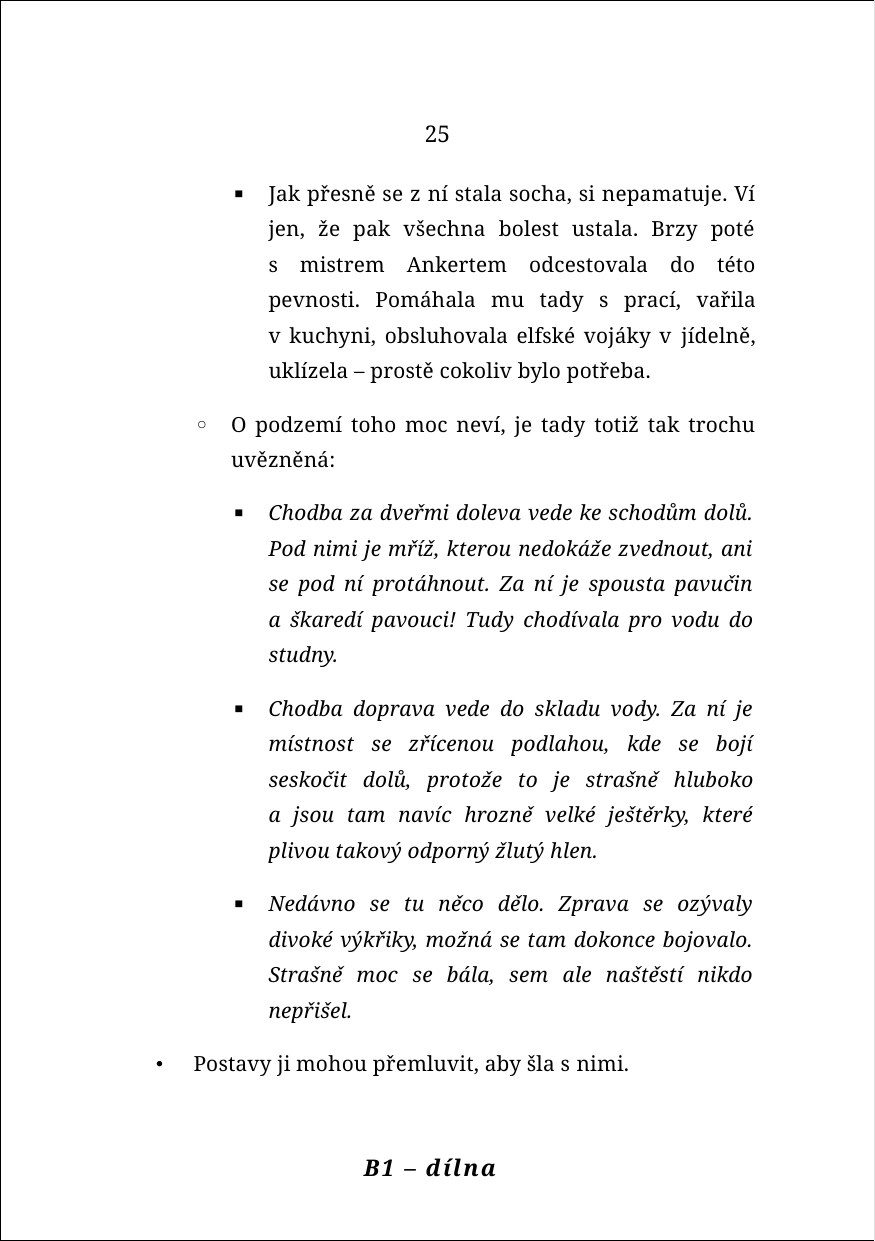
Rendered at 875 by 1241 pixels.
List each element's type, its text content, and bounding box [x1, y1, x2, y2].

list Postavy ji mohou přemluvit, aby šla s⁠ nimi. [156, 1049, 756, 1077]
list O⁠ podzemí toho moc neví, je tady totiž tak trochu uvězněná: [193, 410, 756, 474]
list Chodba doprava vede do skladu vody. Za ní je místnost se zřícenou podlahou, kde se bojí seskočit dolů, protože to je strašně hluboko a⁠ jsou tam navíc hrozně velké ještěrky, které plivou takový odporný žlutý hlen. [231, 694, 756, 864]
list Chodba za dveřmi doleva vede ke schodům dolů. Pod nimi je mříž, kterou nedokáže zvednout, ani se pod ní protáhnout. Za ní je spousta pavučin a⁠ škaredí pavouci! Tudy chodívala pro vodu do studny. [231, 498, 756, 669]
list Nedávno se tu něco dělo. Zprava se ozývaly divoké výkřiky, možná se tam dokonce bojovalo. Strašně moc se bála, sem ale naštěstí nikdo nepřišel. [231, 889, 756, 1024]
list Jak přesně se z⁠ ní stala socha, si nepamatuje. Ví jen, že pak všechna bolest ustala. Brzy poté s⁠ mistrem Ankertem odcestovala do této pevnosti. Pomáhala mu tady s⁠ prací, vařila v⁠ kuchyni, obsluhovala elfské vojáky v⁠ jídelně, uklízela – prostě cokoliv bylo potřeba. [231, 179, 756, 385]
